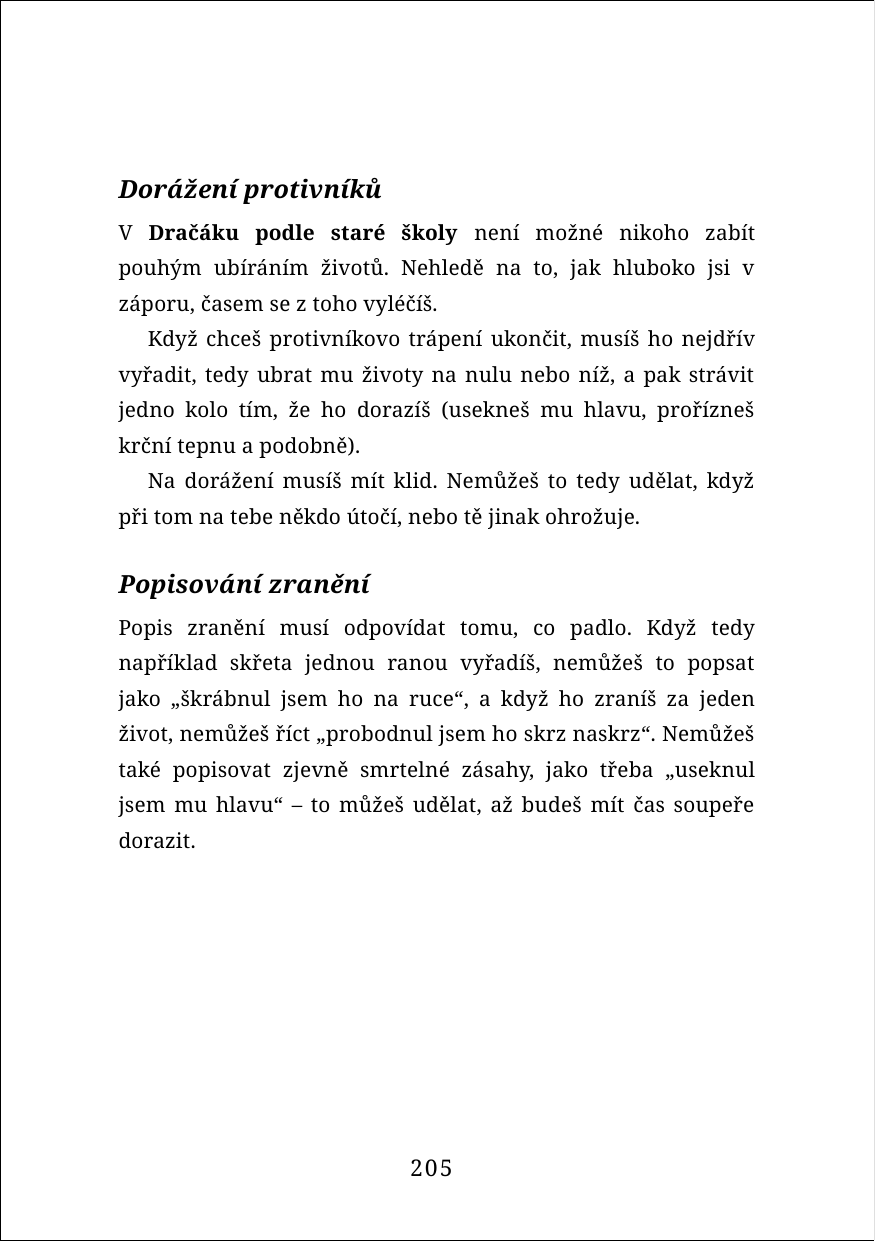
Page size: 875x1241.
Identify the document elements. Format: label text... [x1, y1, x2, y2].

subtitle Popisování zranění [118, 567, 756, 601]
text V Dračáku podle staré školy není možné nikoho zabít pouhým ubíráním životů. Nehledě na to, jak hluboko jsi v záporu, časem se z toho vyléčíš. Když chceš protivníkovo trápení ukončit, musíš ho nejdřív vyřadit, tedy ubrat mu životy na nulu nebo níž, a pak strávit jedno kolo tím, že ho dorazíš (usekneš mu hlavu, prořízneš krční tepnu a podobně). Na dorážení musíš mít klid. Nemůžeš to tedy udělat, když při tom na tebe někdo útočí, nebo tě jinak ohrožuje. [118, 218, 756, 530]
text Popis zranění musí odpovídat tomu, co padlo. Když tedy například skřeta jednou ranou vyřadíš, nemůžeš to popsat jako „škrábnul jsem ho na ruce“, a když ho zraníš za jeden život, nemůžeš říct „probodnul jsem ho skrz naskrz“. Nemůžeš také popisovat zjevně smrtelné zásahy, jako třeba „useknul jsem mu hlavu“ – to můžeš udělat, až budeš mít čas soupeře dorazit. [118, 613, 756, 854]
subtitle Dorážení protivníků [118, 172, 756, 206]
